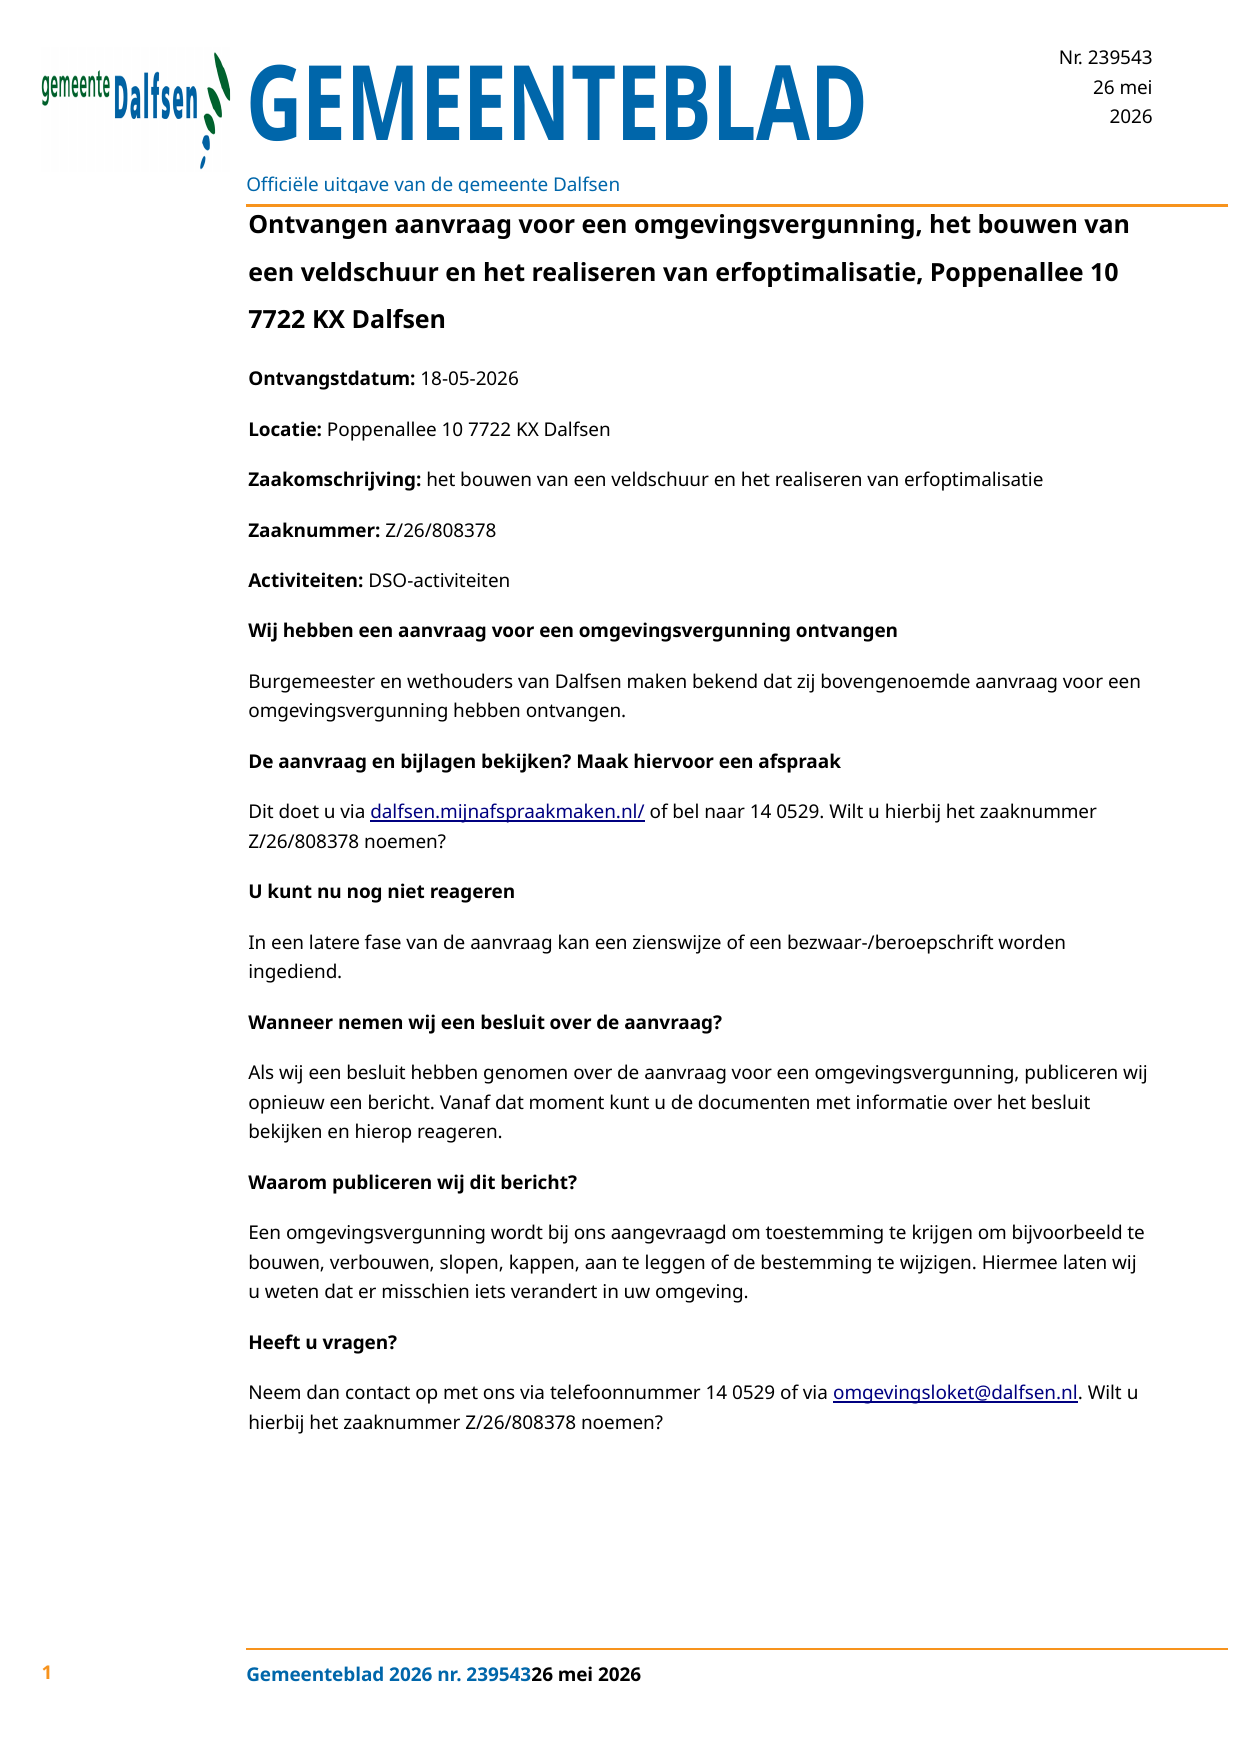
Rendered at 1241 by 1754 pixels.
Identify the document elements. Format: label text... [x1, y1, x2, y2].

text In een latere fase van de aanvraag kan een zienswijze of een bezwaar-/beroepschrift worden ingediend. [248, 929, 1152, 984]
text Ontvangen aanvraag voor een omgevingsvergunning, het bouwen van een veldschuur en het realiseren van erfoptimalisatie, Poppenallee 10 7722 KX Dalfsen [248, 207, 1152, 336]
text Activiteiten: DSO-activiteiten [248, 567, 1152, 593]
text Wij hebben een aanvraag voor een omgevingsvergunning ontvangen [248, 618, 1152, 643]
text Wanneer nemen wij een besluit over de aanvraag? [248, 1009, 1152, 1034]
text Een omgevingsvergunning wordt bij ons aangevraagd om toestemming te krijgen om bijvoorbeeld te bouwen, verbouwen, slopen, kappen, aan te leggen of de bestemming te wijzigen. Hiermee laten wij u weten dat er misschien iets verandert in uw omgeving. [248, 1219, 1152, 1304]
text Als wij een besluit hebben genomen over de aanvraag voor een omgevingsvergunning, publiceren wij opnieuw een bericht. Vanaf dat moment kunt u de documenten met informatie over het besluit bekijken en hierop reageren. [248, 1059, 1152, 1144]
text De aanvraag en bijlagen bekijken? Maak hiervoor een afspraak [248, 748, 1152, 774]
text Burgemeester en wethouders van Dalfsen maken bekend dat zij bovengenoemde aanvraag voor een omgevingsvergunning hebben ontvangen. [248, 668, 1152, 723]
text Zaakomschrijving: het bouwen van een veldschuur en het realiseren van erfoptimalisatie [248, 466, 1152, 492]
text Zaaknummer: Z/26/808378 [248, 517, 1152, 542]
text Dit doet u via dalfsen.mijnafspraakmaken.nl/ of bel naar 14 0529. Wilt u hierbij het zaaknummer Z/26/808378 noemen? [248, 798, 1152, 854]
text U kunt nu nog niet reageren [248, 878, 1152, 904]
text Locatie: Poppenallee 10 7722 KX Dalfsen [248, 416, 1152, 442]
text Neem dan contact op met ons via telefoonnummer 14 0529 of via omgevingsloket@dalfsen.nl. Wilt u hierbij het zaaknummer Z/26/808378 noemen? [248, 1379, 1152, 1434]
text Ontvangstdatum: 18-05-2026 [248, 366, 1152, 391]
text Heeft u vragen? [248, 1329, 1152, 1354]
picture [41, 47, 231, 172]
text Waarom publiceren wij dit bericht? [248, 1169, 1152, 1194]
